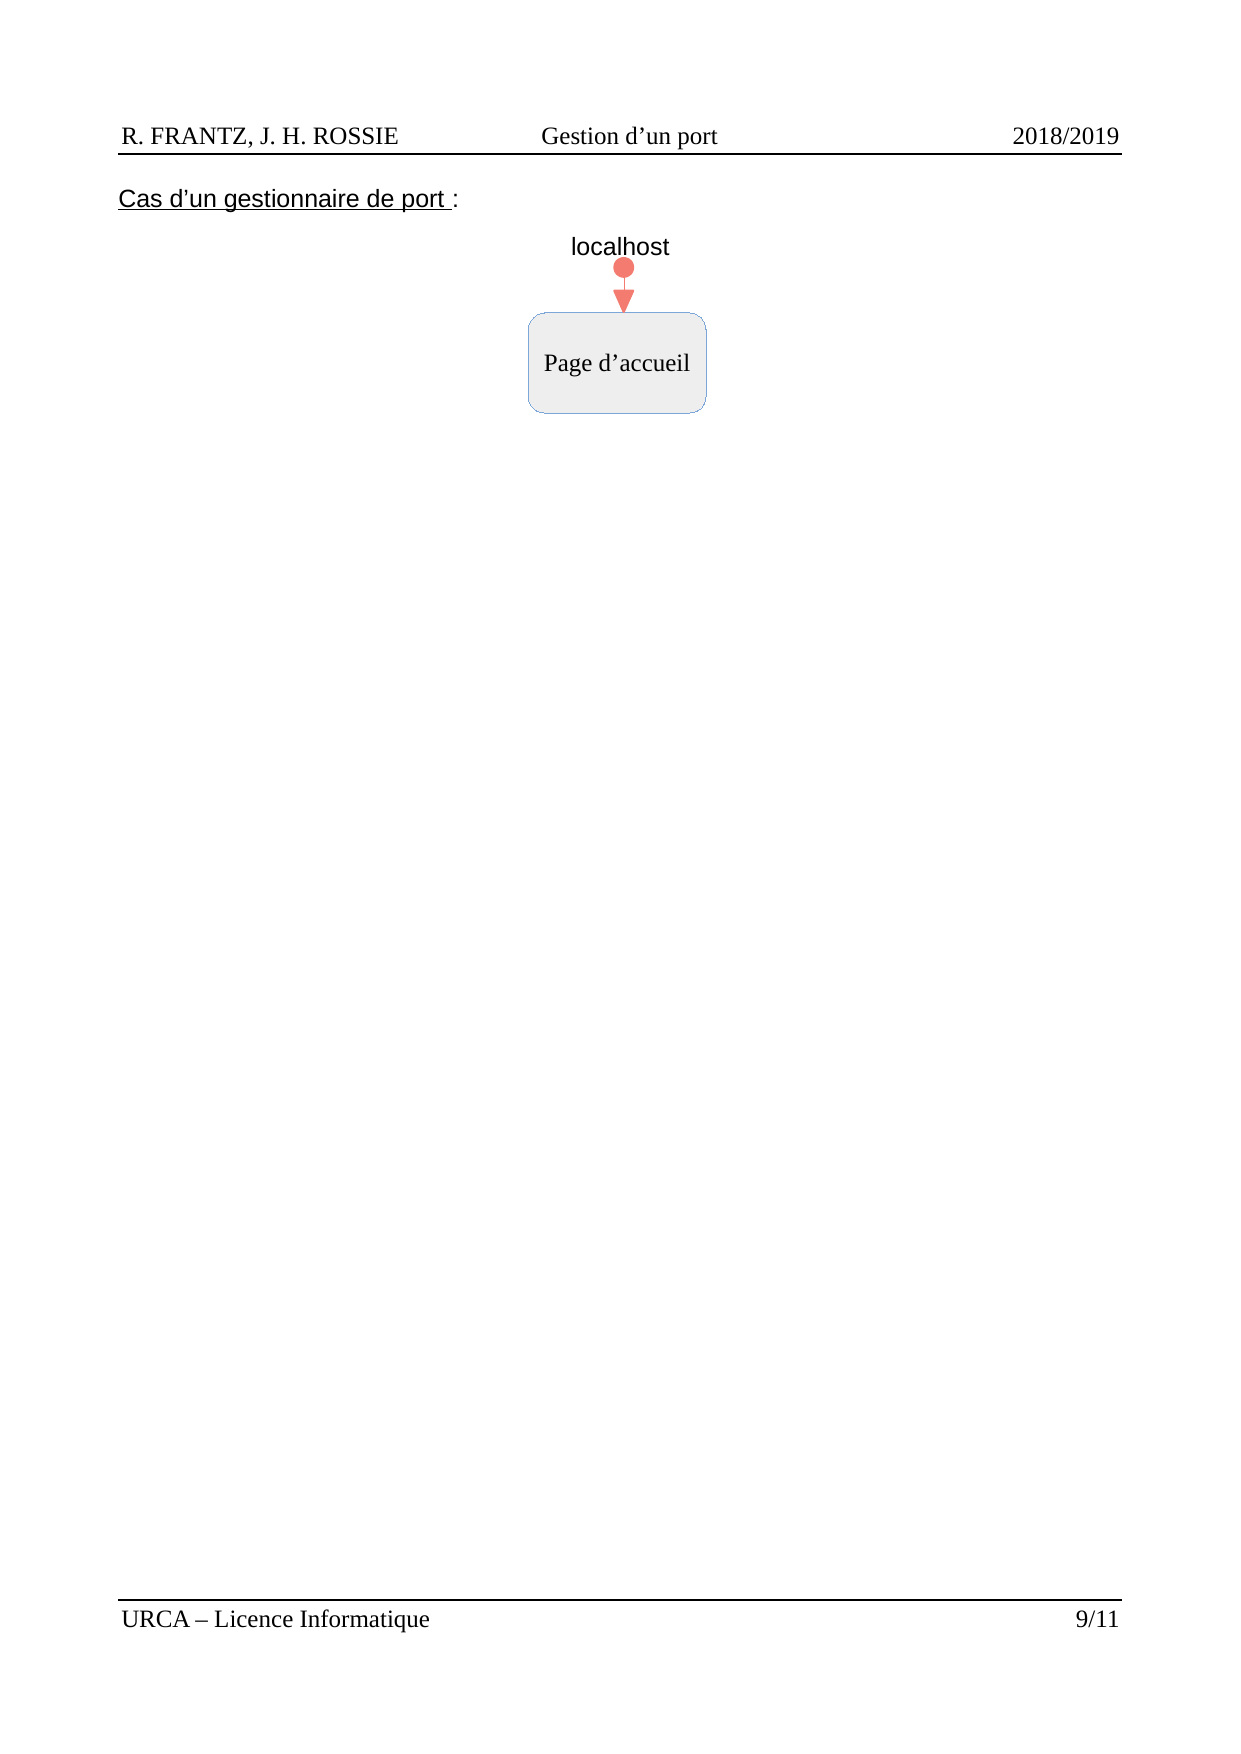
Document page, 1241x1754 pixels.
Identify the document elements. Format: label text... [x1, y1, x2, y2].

text Cas d’un gestionnaire de port : [118, 184, 1122, 213]
text localhost [118, 232, 1122, 261]
